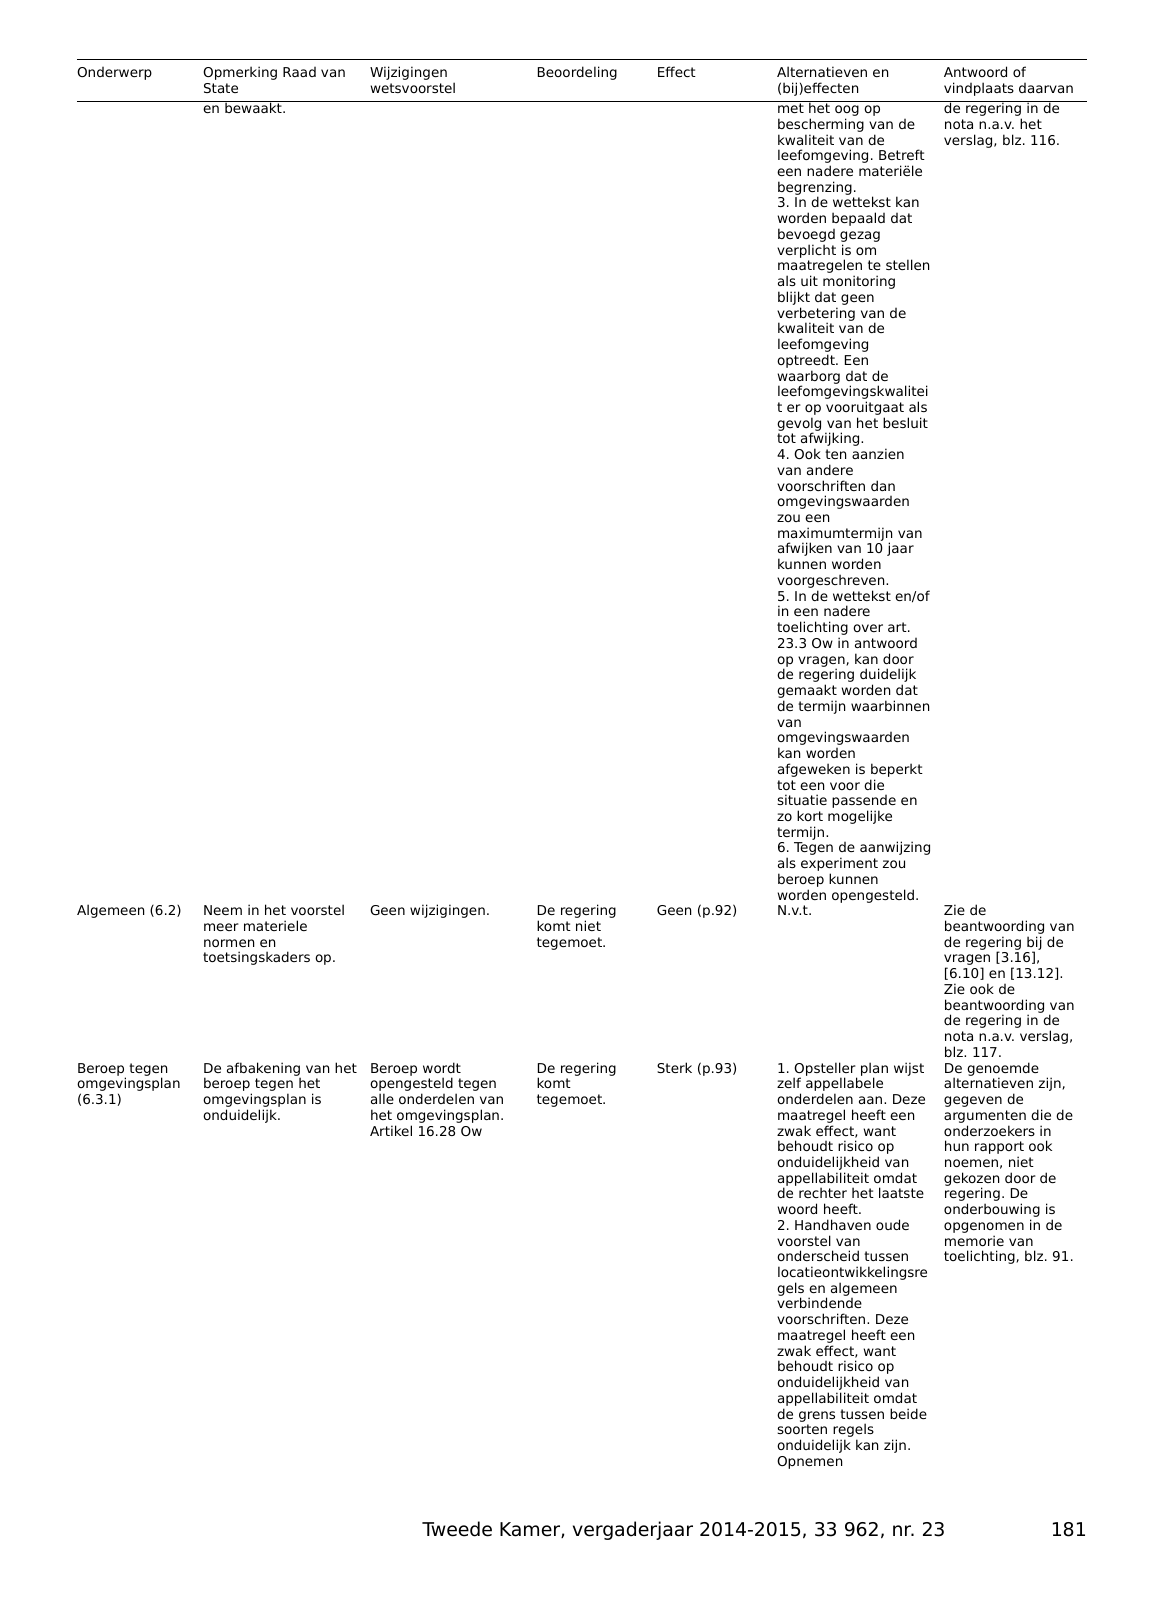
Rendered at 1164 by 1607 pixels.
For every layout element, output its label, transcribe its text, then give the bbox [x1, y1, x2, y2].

table_header Antwoord of vindplaats daarvan [938, 60, 1087, 101]
table_cell [77, 102, 197, 903]
table_header Opmerking Raad van State [197, 60, 364, 101]
table_cell De regering komt niet tegemoet. [531, 903, 651, 1060]
table_cell Algemeen (6.2) [77, 903, 197, 1060]
table_header Alternatieven en (bij)effecten [771, 60, 938, 101]
table_cell de regering in de nota n.a.v. het verslag, blz. 116. [938, 102, 1087, 903]
table_header Beoordeling [531, 60, 651, 101]
table_cell [364, 102, 531, 903]
table_cell 1. Opsteller plan wijst zelf appellabele onderdelen aan. Deze maatregel heeft een zwak effect, want behoudt risico op onduidelijkheid van appellabiliteit omdat de rechter het laatste woord heeft. 2. Handhaven oude voorstel van onderscheid tussen locatieontwikkelingsregels en algemeen verbindende voorschriften. Deze maatregel heeft een zwak effect, want behoudt risico op onduidelijkheid van appellabiliteit omdat de grens tussen beide soorten regels onduidelijk kan zijn. Opnemen [771, 1060, 938, 1469]
table_cell en bewaakt. [197, 102, 364, 903]
table_header Onderwerp [77, 60, 197, 101]
table_header Effect [651, 60, 771, 101]
table_cell Geen (p.92) [651, 903, 771, 1060]
table_cell [531, 102, 651, 903]
table_cell De afbakening van het beroep tegen het omgevingsplan is onduidelijk. [197, 1060, 364, 1469]
table_cell met het oog op bescherming van de kwaliteit van de leefomgeving. Betreft een nadere materiële begrenzing. 3. In de wettekst kan worden bepaald dat bevoegd gezag verplicht is om maatregelen te stellen als uit monitoring blijkt dat geen verbetering van de kwaliteit van de leefomgeving optreedt. Een waarborg dat de leefomgevingskwaliteit er op vooruitgaat als gevolg van het besluit tot afwijking. 4. Ook ten aanzien van andere voorschriften dan omgevingswaarden zou een maximumtermijn van afwijken van 10 jaar kunnen worden voorgeschreven. 5. In de wettekst en/of in een nadere toelichting over art. 23.3 Ow in antwoord op vragen, kan door de regering duidelijk gemaakt worden dat de termijn waarbinnen van omgevingswaarden kan worden afgeweken is beperkt tot een voor die situatie passende en zo kort mogelijke termijn. 6. Tegen de aanwijzing als experiment zou beroep kunnen worden opengesteld. [771, 102, 938, 903]
table_cell [651, 102, 771, 903]
table_cell Beroep tegen omgevingsplan (6.3.1) [77, 1060, 197, 1469]
table_cell De genoemde alternatieven zijn, gegeven de argumenten die de onderzoekers in hun rapport ook noemen, niet gekozen door de regering. De onderbouwing is opgenomen in de memorie van toelichting, blz. 91. [938, 1060, 1087, 1469]
table_header Wijzigingen wetsvoorstel [364, 60, 531, 101]
table_cell De regering komt tegemoet. [531, 1060, 651, 1469]
table_cell Beroep wordt opengesteld tegen alle onderdelen van het omgevingsplan. Artikel 16.28 Ow [364, 1060, 531, 1469]
table_cell Neem in het voorstel meer materiele normen en toetsingskaders op. [197, 903, 364, 1060]
table_cell Geen wijzigingen. [364, 903, 531, 1060]
table_cell Sterk (p.93) [651, 1060, 771, 1469]
table_cell N.v.t. [771, 903, 938, 1060]
table_cell Zie de beantwoording van de regering bij de vragen [3.16], [6.10] en [13.12]. Zie ook de beantwoording van de regering in de nota n.a.v. verslag, blz. 117. [938, 903, 1087, 1060]
